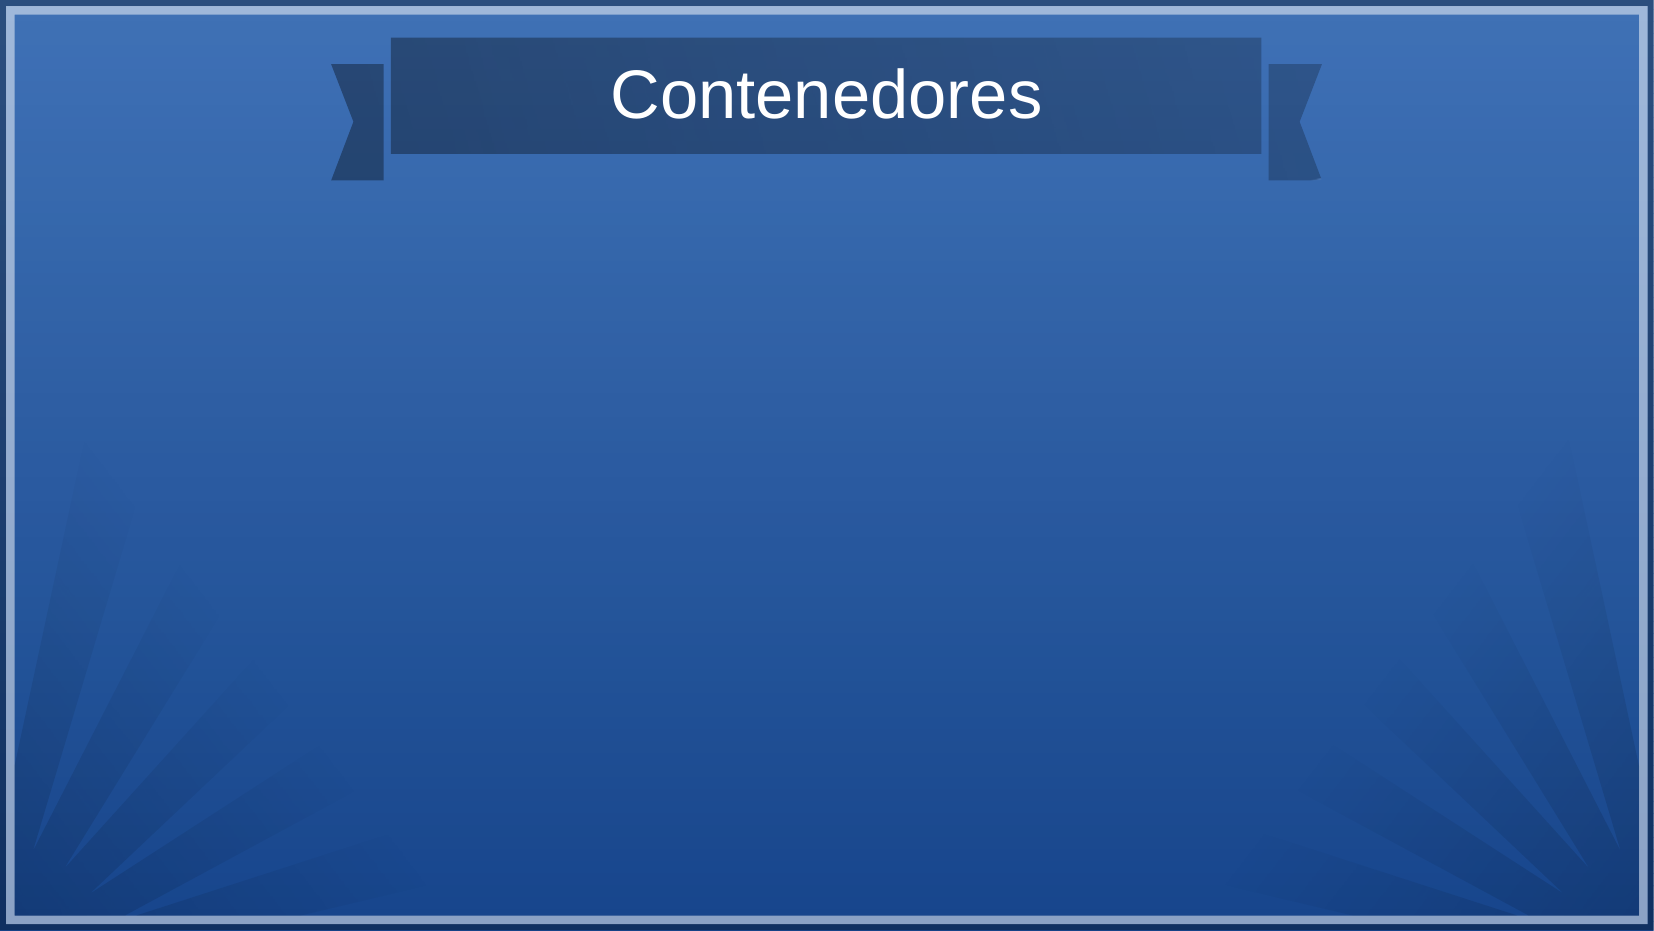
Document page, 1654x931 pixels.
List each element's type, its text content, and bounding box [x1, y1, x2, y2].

title Contenedores [389, 35, 1264, 154]
